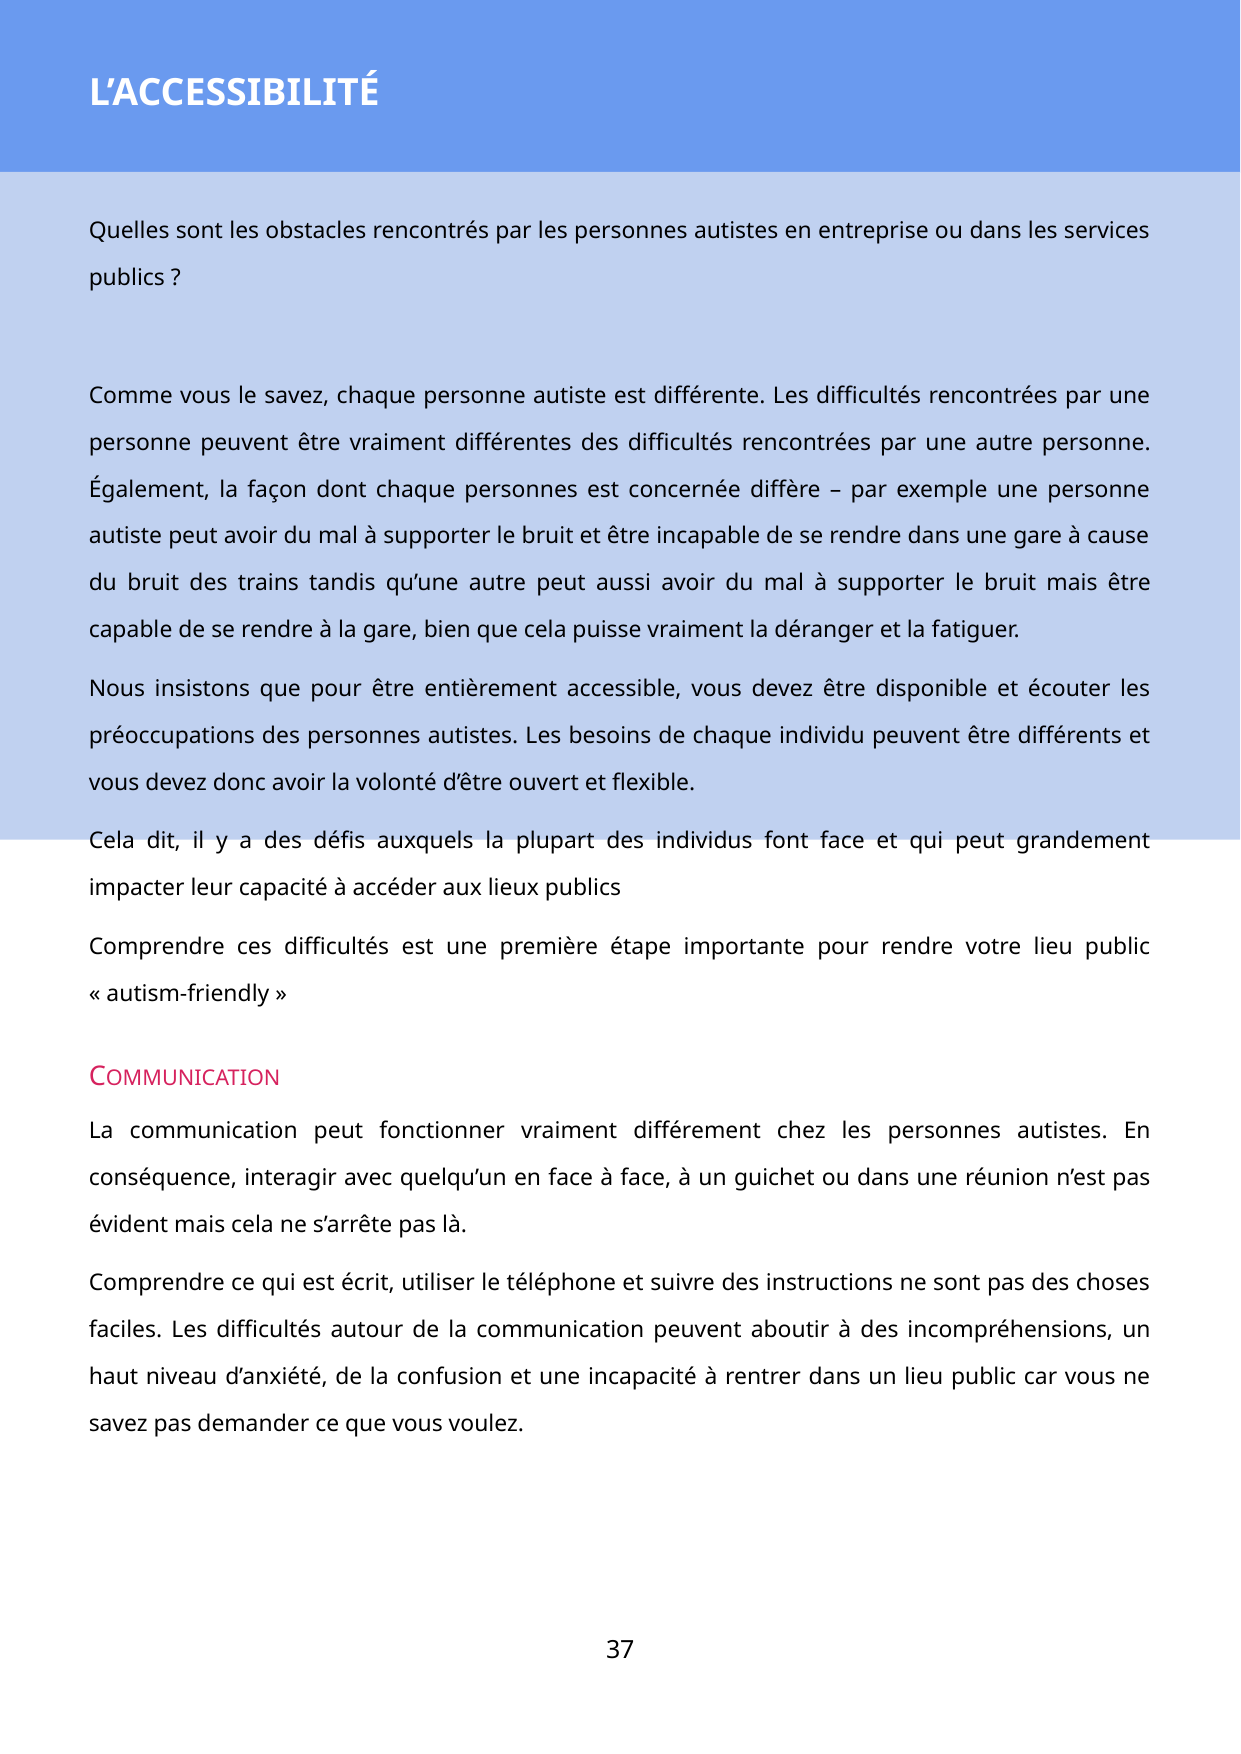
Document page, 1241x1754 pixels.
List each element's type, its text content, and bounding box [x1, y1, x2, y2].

subtitle Communication [88, 1056, 1152, 1093]
text Comprendre ces difficultés est une première étape importante pour rendre votre lieu public « autism-friendly » [88, 930, 1152, 1008]
text Cela dit, il y a des défis auxquels la plupart des individus font face et qui peut grandement impacter leur capacité à accéder aux lieux publics [88, 840, 1152, 902]
text La communication peut fonctionner vraiment différement chez les personnes autistes. En conséquence, interagir avec quelqu’un en face à face, à un guichet ou dans une réunion n’est pas évident mais cela ne s’arrête pas là. [88, 1114, 1152, 1239]
text Comprendre ce qui est écrit, utiliser le téléphone et suivre des instructions ne sont pas des choses faciles. Les difficultés autour de la communication peuvent aboutir à des incompréhensions, un haut niveau d’anxiété, de la confusion et une incapacité à rentrer dans un lieu public car vous ne savez pas demander ce que vous voulez. [88, 1266, 1152, 1438]
